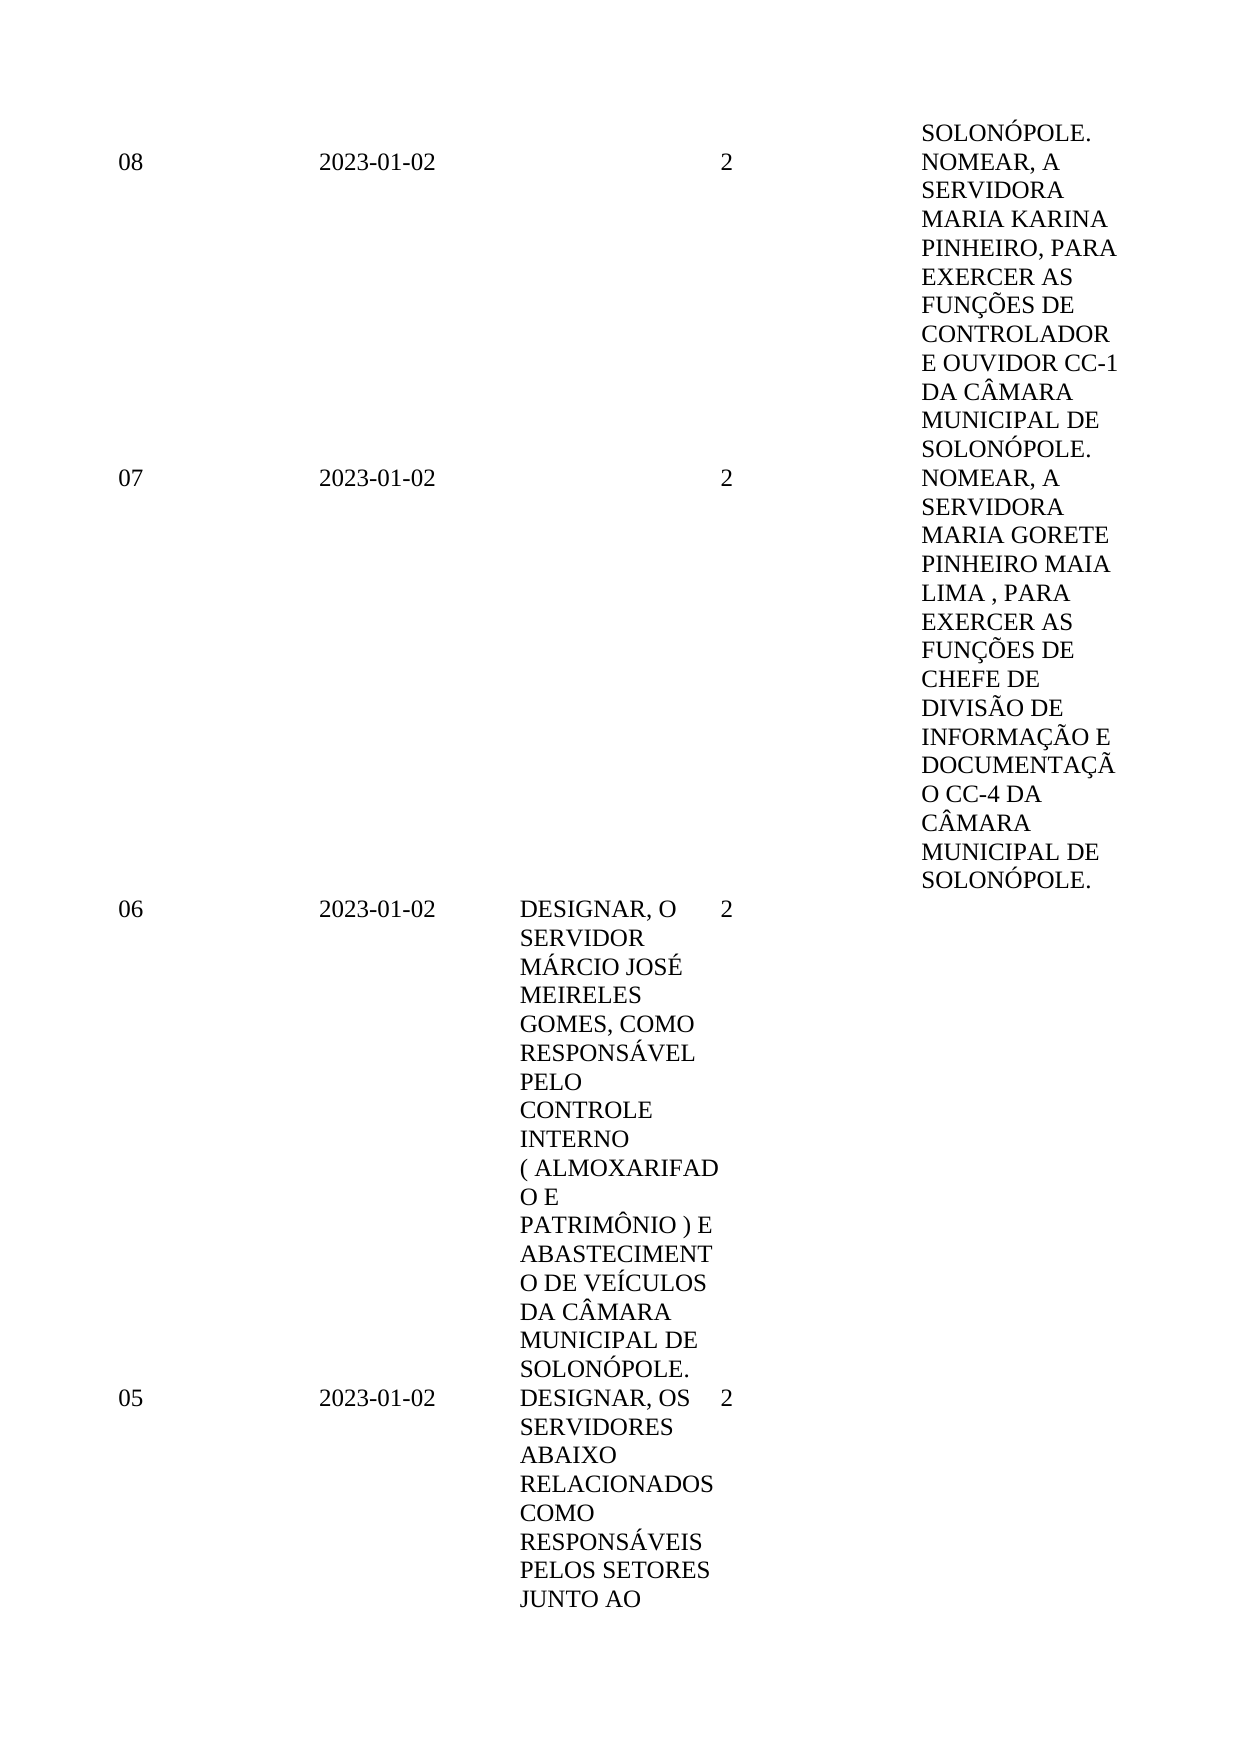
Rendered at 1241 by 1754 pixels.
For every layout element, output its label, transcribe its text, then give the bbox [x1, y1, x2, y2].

table_cell 2023-01-02 [319, 147, 519, 463]
table_cell 2023-01-02 [319, 894, 519, 1383]
table_cell 05 [118, 1383, 319, 1613]
table_cell [720, 118, 921, 147]
table_cell 2023-01-02 [319, 463, 519, 894]
table_cell 08 [118, 147, 319, 463]
table_cell [319, 118, 519, 147]
table_cell NOMEAR, A SERVIDORA MARIA GORETE PINHEIRO MAIA LIMA , PARA EXERCER AS FUNÇÕES DE CHEFE DE DIVISÃO DE INFORMAÇÃO E DOCUMENTAÇÃO CC-4 DA CÂMARA MUNICIPAL DE SOLONÓPOLE. [921, 463, 1122, 894]
table_cell DESIGNAR, O SERVIDOR MÁRCIO JOSÉ MEIRELES GOMES, COMO RESPONSÁVEL PELO CONTROLE INTERNO ( ALMOXARIFADO E PATRIMÔNIO ) E ABASTECIMENTO DE VEÍCULOS DA CÂMARA MUNICIPAL DE SOLONÓPOLE. [520, 894, 720, 1383]
table_cell 2 [720, 894, 921, 1383]
table_cell 2 [720, 147, 921, 463]
table_cell [118, 118, 319, 147]
table_cell [520, 118, 720, 147]
table_cell 2 [720, 1383, 921, 1613]
table_cell 2023-01-02 [319, 1383, 519, 1613]
table_cell 06 [118, 894, 319, 1383]
table_cell [520, 147, 720, 463]
table_cell [520, 463, 720, 894]
table_cell SOLONÓPOLE. [921, 118, 1122, 147]
table_cell DESIGNAR, OS SERVIDORES ABAIXO RELACIONADOS COMO RESPONSÁVEIS PELOS SETORES JUNTO AO [520, 1383, 720, 1613]
table_cell 2 [720, 463, 921, 894]
table_cell 07 [118, 463, 319, 894]
table_cell NOMEAR, A SERVIDORA MARIA KARINA PINHEIRO, PARA EXERCER AS FUNÇÕES DE CONTROLADOR E OUVIDOR CC-1 DA CÂMARA MUNICIPAL DE SOLONÓPOLE. [921, 147, 1122, 463]
table_cell [921, 894, 1122, 1383]
table_cell [921, 1383, 1122, 1613]
